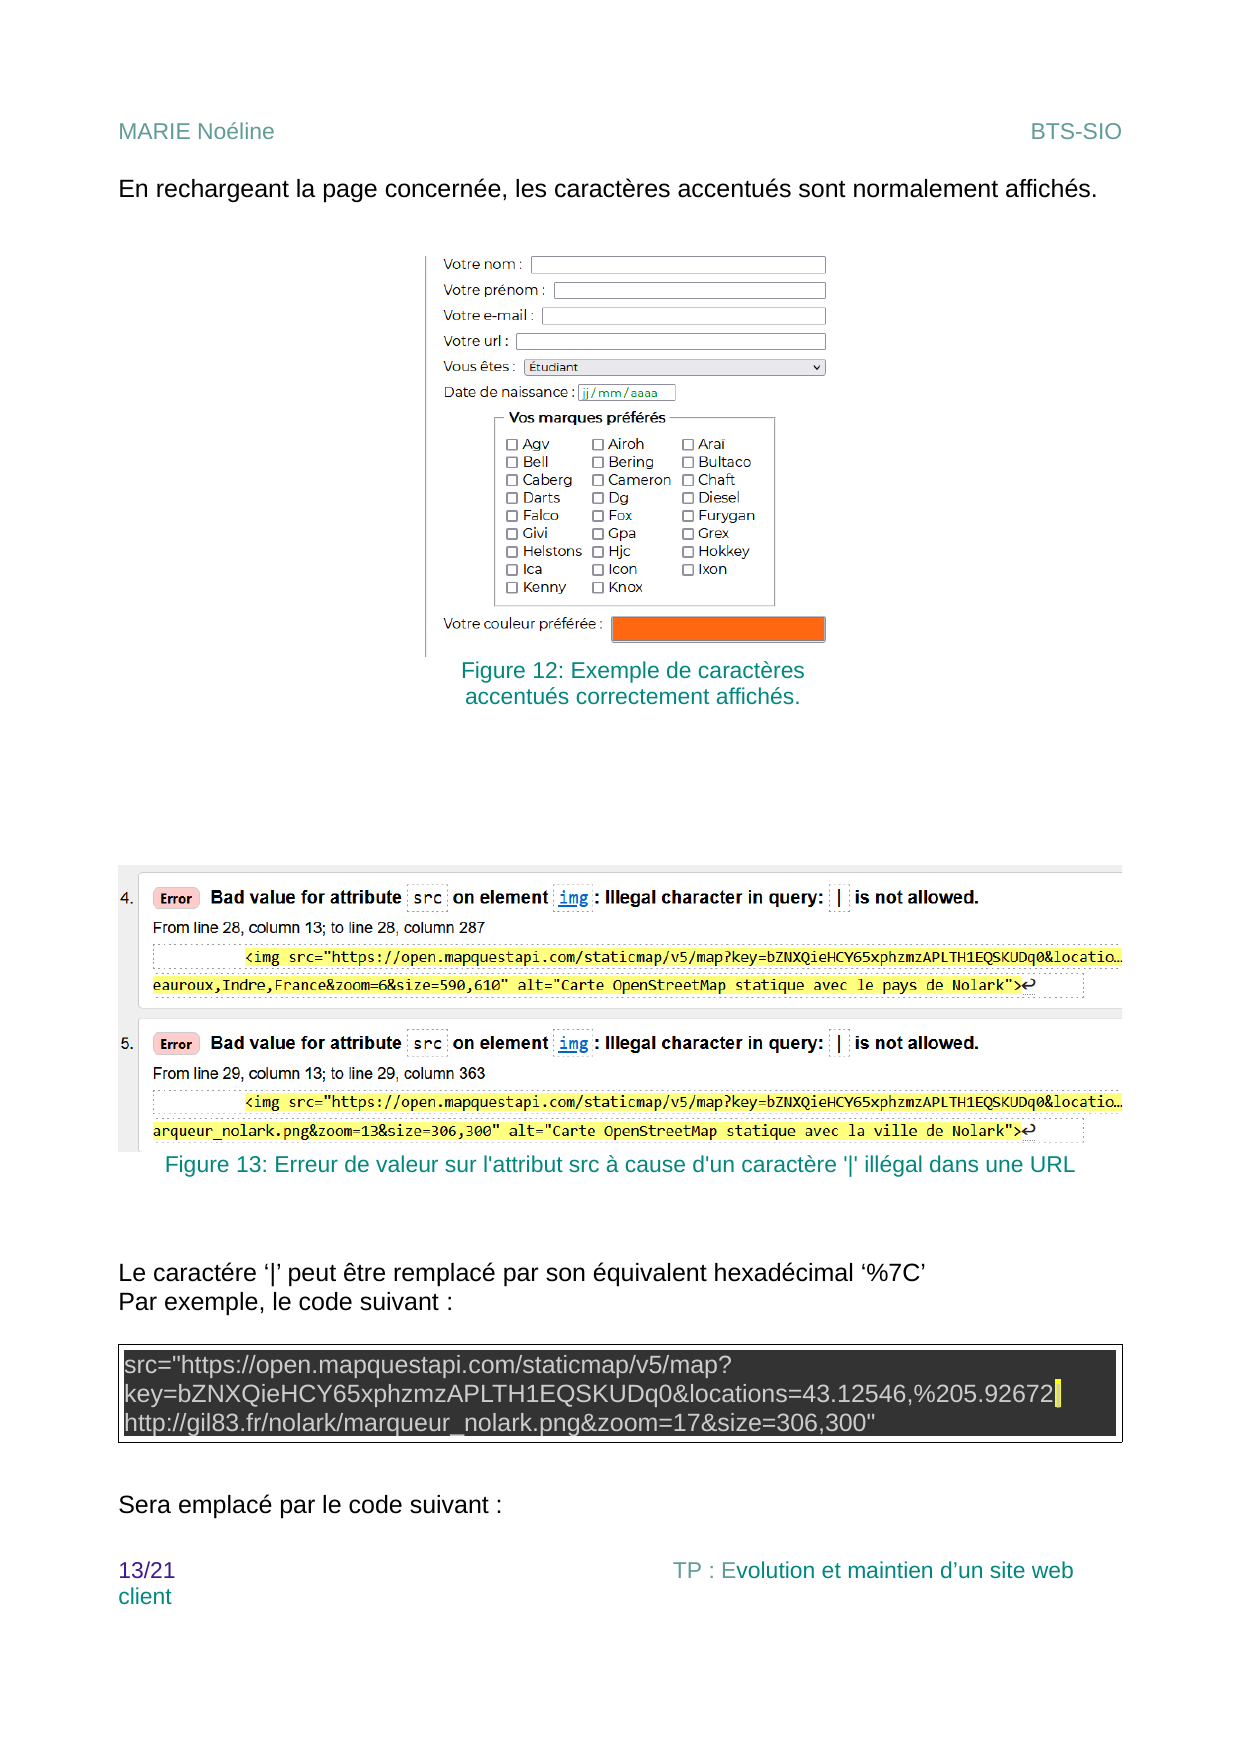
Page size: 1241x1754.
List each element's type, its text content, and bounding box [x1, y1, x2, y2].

text Par exemple, le code suivant : [118, 1287, 1122, 1315]
table_header src="https://open.mapquestapi.com/staticmap/v5/map?key=bZNXQieHCY65xphzmzAPLTH1EQSKUDq0&locations=43.12546,%205.92672|http://gil83.fr/nolark/marqueur_nolark.png&zoom=17&size=306,300" [119, 1345, 1122, 1442]
text Sera emplacé par le code suivant : [118, 1490, 1122, 1518]
text Figure 12: Exemple de caractères accentués correctement affichés. [423, 657, 842, 709]
picture [423, 256, 842, 657]
text En rechargeant la page concernée, les caractères accentués sont normalement affichés. [118, 174, 1122, 203]
text Figure 13: Erreur de valeur sur l'attribut src à cause d'un caractère '|' illégal dans une URL [118, 1152, 1122, 1178]
text Le caractére ‘|’ peut être remplacé par son équivalent hexadécimal ‘%7C’ [118, 1258, 1122, 1287]
picture [118, 865, 1123, 1152]
